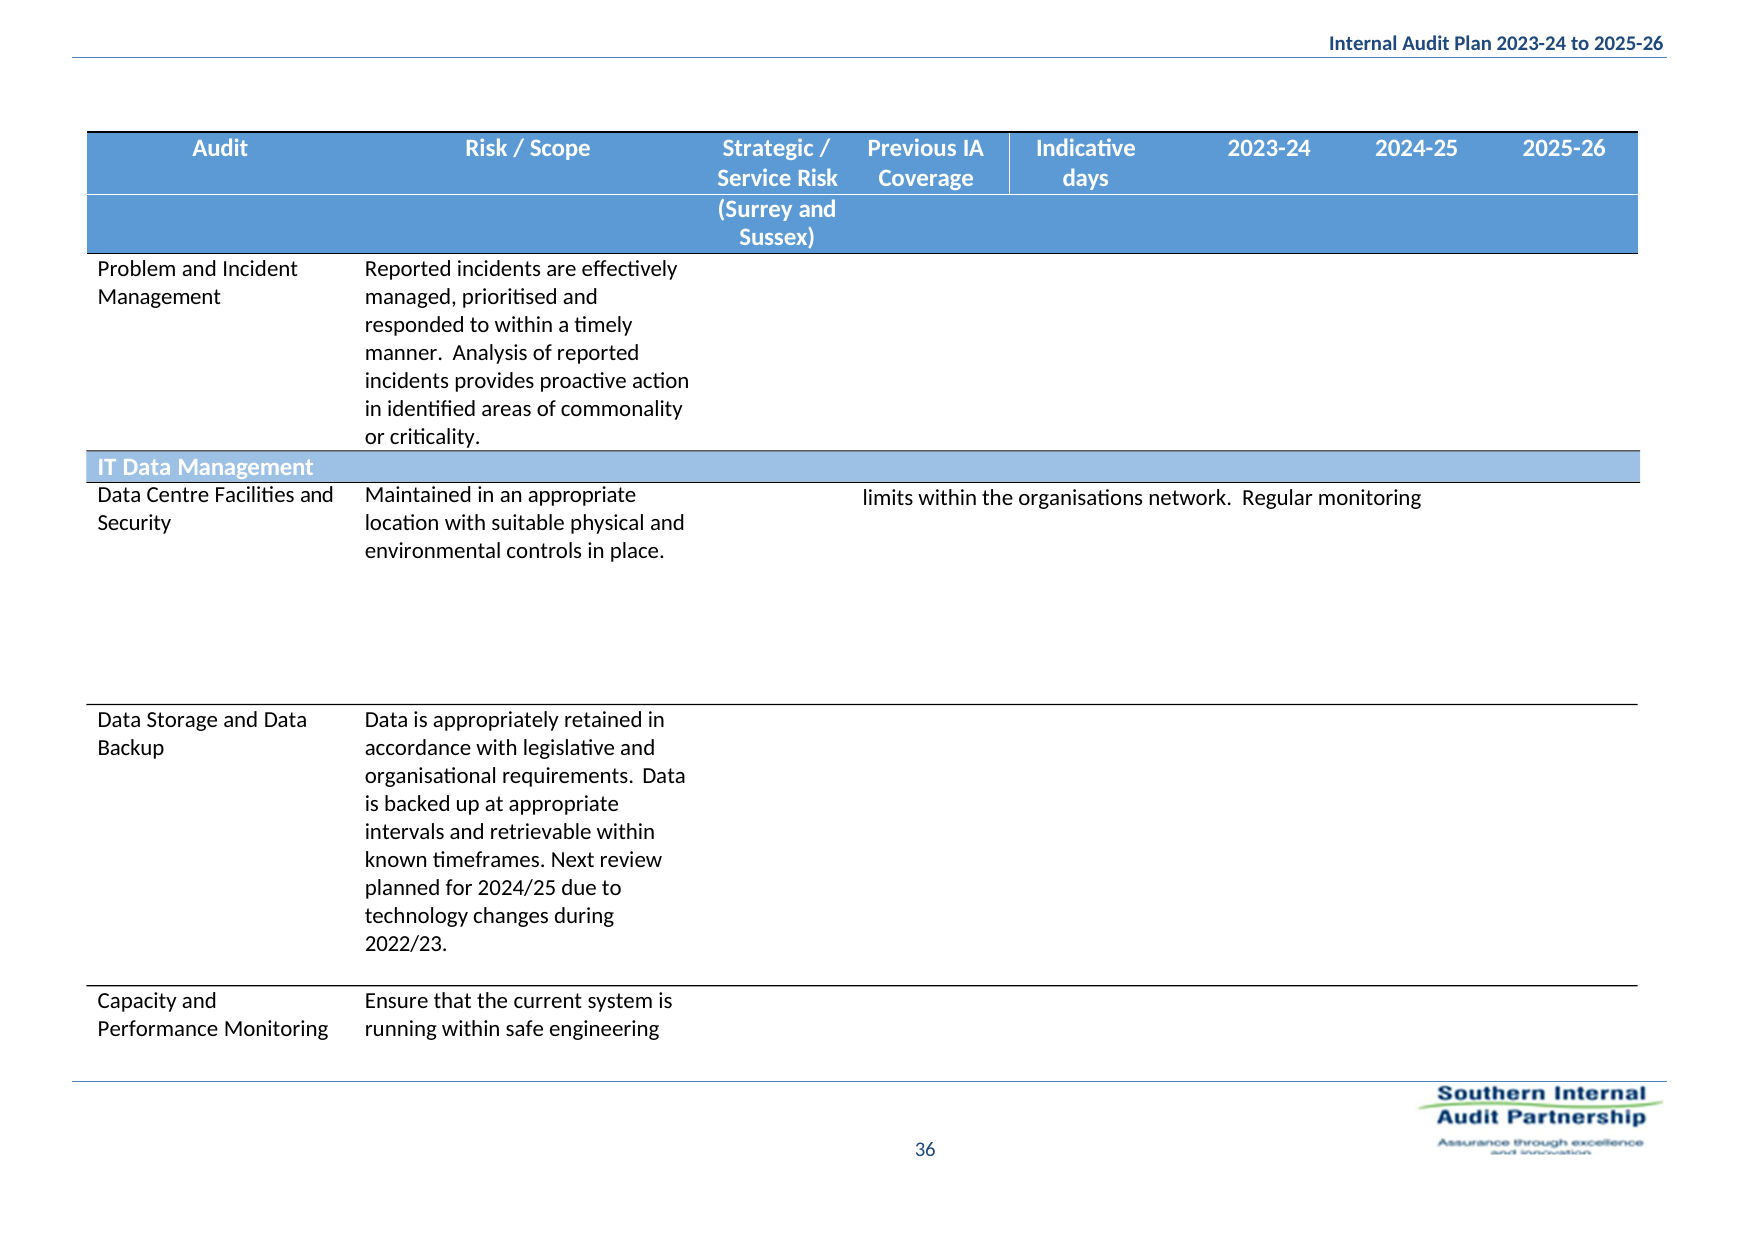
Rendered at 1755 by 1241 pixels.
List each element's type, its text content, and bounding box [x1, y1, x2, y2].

table_header Indicative [1010, 133, 1182, 164]
table_header 2023-24 [1182, 133, 1343, 164]
text Capacity and Performance Monitoring [97, 987, 329, 1042]
table_header 2024-25 [1343, 133, 1491, 164]
table_header Audit Risk / Scope [87, 133, 654, 164]
table_cell days [1010, 164, 1182, 194]
table_cell Service Risk [654, 164, 853, 194]
text Problem and Incident Management [97, 254, 302, 310]
text Data is appropriately retained in accordance with legislative and organisational requirements. Data is backed up at appropriate intervals and retrievable within known timeframes. Next review planned for 2024/25 due to technology changes during 2022/23. [364, 706, 693, 957]
table_header 2025-26 [1491, 133, 1638, 164]
text location with suitable physical and environmental controls in place. [364, 508, 693, 564]
table_cell (Surrey and Sussex) [87, 195, 1638, 253]
table_cell Coverage [853, 164, 1009, 194]
text Security [97, 508, 335, 536]
table_header Strategic / [654, 133, 853, 164]
table_cell [1343, 164, 1491, 194]
table_cell [1491, 164, 1638, 194]
text Ensure that the current system is running within safe engineering [364, 987, 693, 1042]
text Data Centre Facilities and [97, 483, 335, 508]
table_header Previous IA [853, 133, 1009, 164]
text limits within the organisations network. Regular monitoring [862, 483, 1737, 511]
table_cell [1182, 164, 1343, 194]
table_cell [87, 164, 654, 194]
text Reported incidents are effectively managed, prioritised and responded to within a timely manner. Analysis of reported incidents provides proactive action in identified areas of commonality or criticality. [364, 254, 696, 450]
text Maintained in an appropriate [364, 483, 693, 508]
text Data Storage and Data Backup [97, 706, 335, 761]
